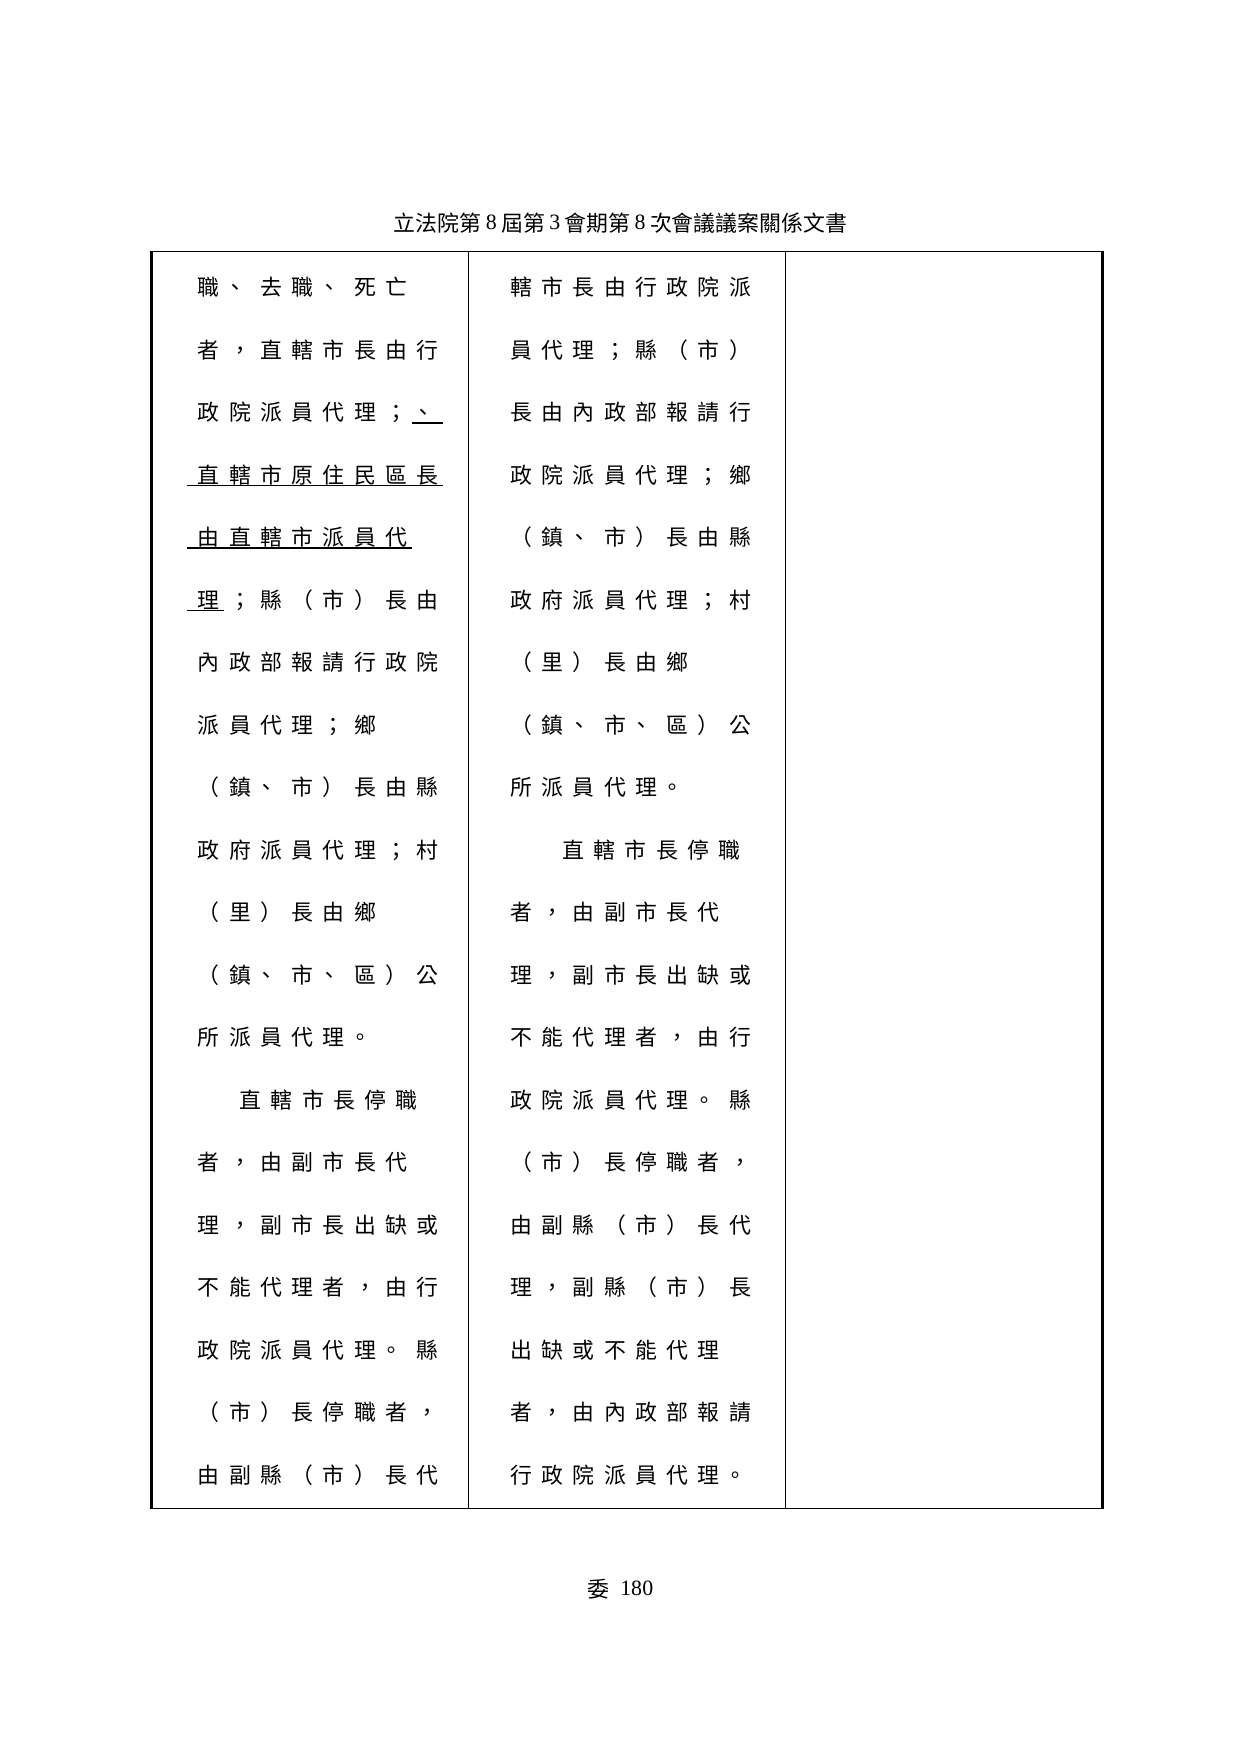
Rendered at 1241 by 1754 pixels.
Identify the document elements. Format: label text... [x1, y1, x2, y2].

table_cell 職、去職、死亡者，直轄市長由行政院派員代理；、直轄市原住民區長由直轄市派員代理；縣（市）長由內政部報請行政院派員代理；鄉（鎮、市）長由縣政府派員代理；村（里）長由鄉（鎮、市、區）公所派員代理。 直轄市長停職者，由副市長代理，副市長出缺或不能代理者，由行政院派員代理。縣（市）長停職者，由副縣（市）長代 [153, 252, 468, 1508]
table_cell [786, 252, 1101, 1508]
table_cell 轄市長由行政院派員代理；縣（市）長由內政部報請行政院派員代理；鄉（鎮、市）長由縣政府派員代理；村（里）長由鄉（鎮、市、區）公所派員代理。 直轄市長停職者，由副市長代理，副市長出缺或不能代理者，由行政院派員代理。縣（市）長停職者，由副縣（市）長代理，副縣（市）長出缺或不能代理者，由內政部報請行政院派員代理。 [469, 252, 785, 1508]
